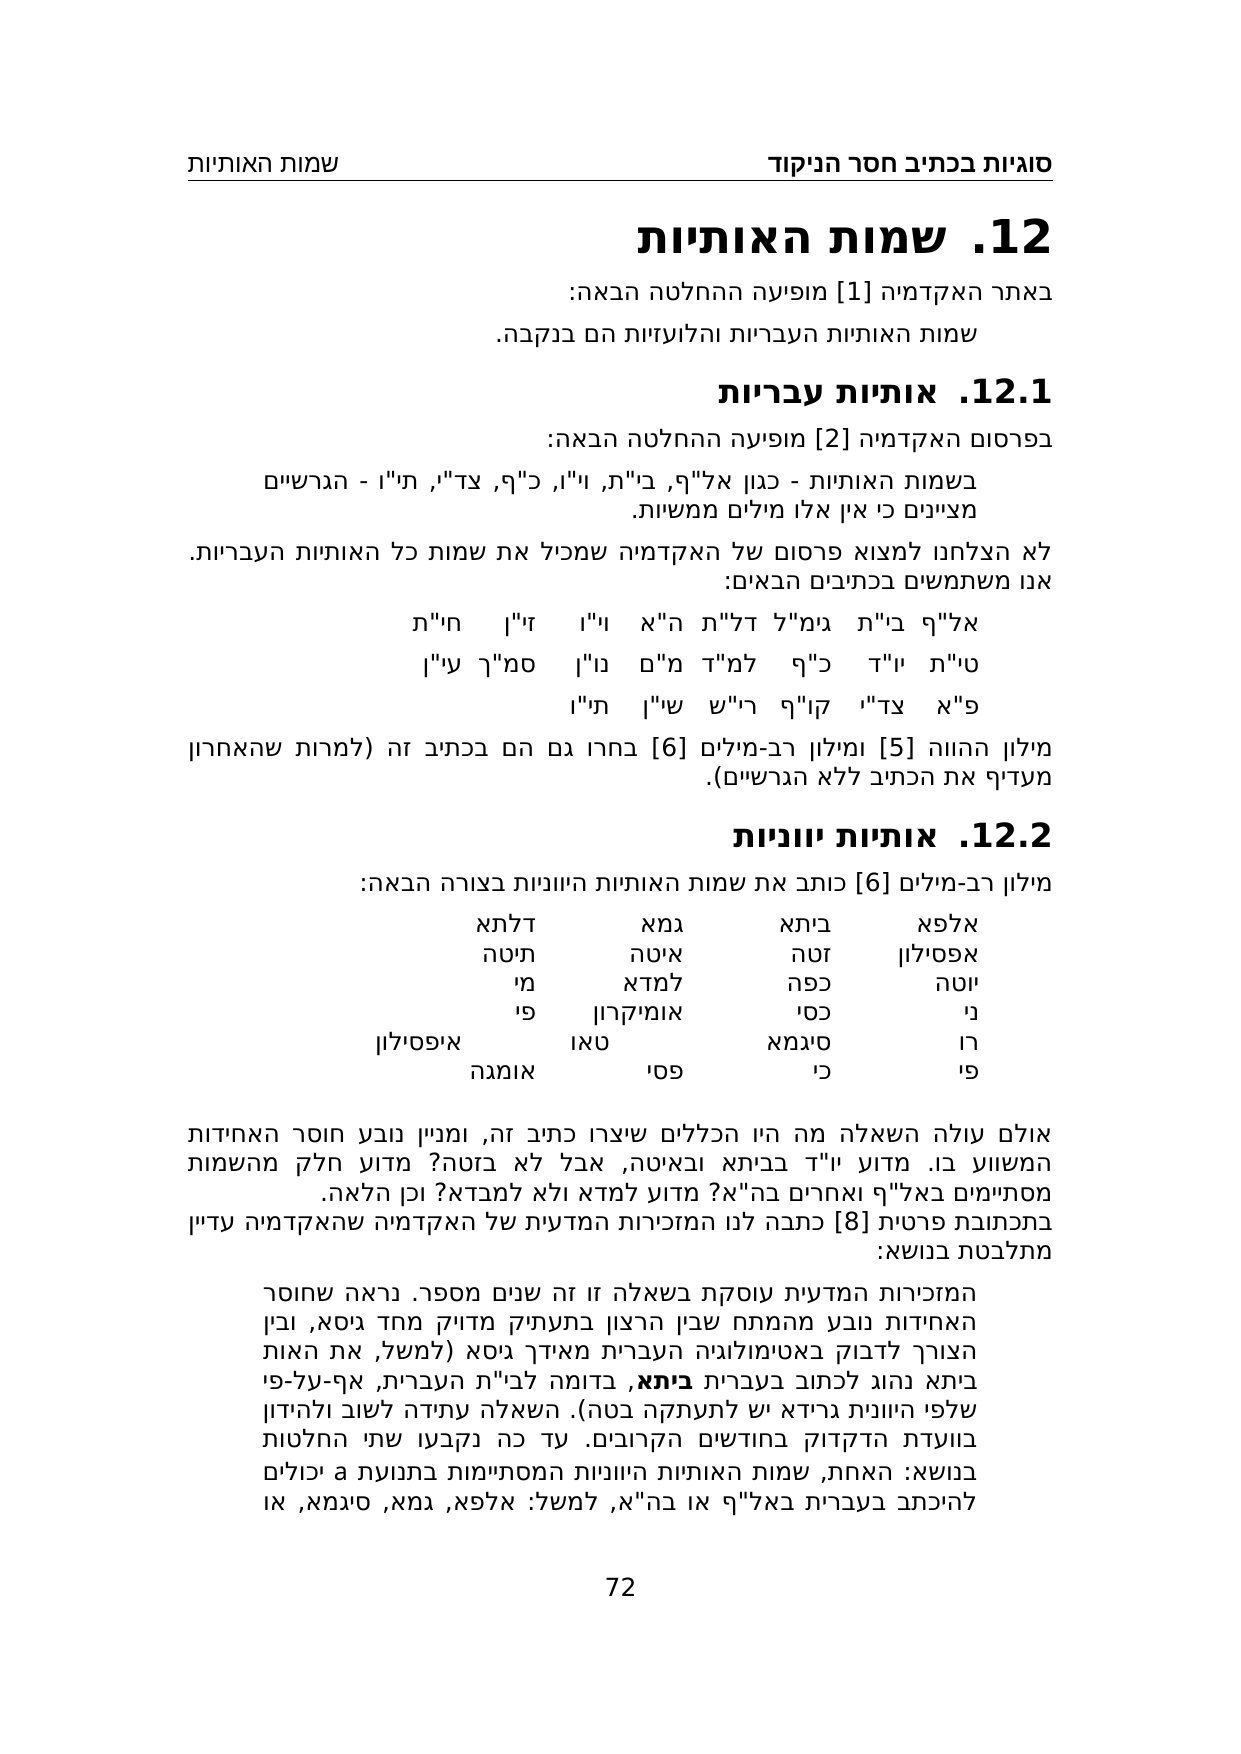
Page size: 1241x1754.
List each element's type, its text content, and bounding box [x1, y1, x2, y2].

text המזכירות המדעית עוסקת בשאלה זו זה שנים מספר. נראה שחוסר האחידות נובע מהמתח שבין הרצון בתעתיק מדויק מחד גיסא, ובין הצורך לדבוק באטימולוגיה העברית מאידך גיסא (למשל, את האות ביתא נהוג לכתוב בעברית ביתא, בדומה לבי"ת העברית, אף-על-פי שלפי היוונית גרידא יש לתעתקה בטה). השאלה עתידה לשוב ולהידון בוועדת הדקדוק בחודשים הקרובים. עד כה נקבעו שתי החלטות בנושא: האחת, שמות האותיות היווניות המסתיימות בתנועת a יכולים להיכתב בעברית באל"ף או בה"א, למשל: אלפא, גמא, סיגמא, או [262, 1278, 978, 1517]
text ני כסי אומיקרון פי [187, 997, 1053, 1027]
text בשמות האותיות - כגון אל"ף, בי"ת, וי"ו, כ"ף, צד"י, תי"ו - הגרשיים מציינים כי אין אלו מילים ממשיות. [262, 466, 978, 524]
text אולם עולה השאלה מה היו הכללים שיצרו כתיב זה, ומניין נובע חוסר האחידות המשווע בו. מדוע יו"ד בביתא ובאיטה, אבל לא בזטה? מדוע חלק מהשמות מסתיימים באל"ף ואחרים בה"א? מדוע למדא ולא למבדא? וכן הלאה. [187, 1119, 1053, 1207]
text אל"ף בי"ת גימ"ל דל"ת ה"א וי"ו זי"ן חי"ת [187, 608, 1053, 637]
subtitle אותיות עבריות [187, 373, 1053, 412]
text אפסילון זטה איטה תיטה [187, 939, 1053, 968]
text בפרסום האקדמיה [2] מופיעה ההחלטה הבאה: [187, 424, 1053, 453]
text מילון ההווה [5] ומילון רב-מילים [6] בחרו גם הם בכתיב זה (למרות שהאחרון מעדיף את הכתיב ללא הגרשיים). [187, 733, 1053, 792]
text טי"ת יו"ד כ"ף למ"ד מ"ם נו"ן סמ"ך עי"ן [187, 650, 1053, 679]
text רו סיגמא טאו איפסילון [187, 1027, 1053, 1056]
text פ"א צד"י קו"ף רי"ש שי"ן תי"ו [187, 691, 1053, 721]
text שמות האותיות העבריות והלועזיות הם בנקבה. [262, 319, 978, 348]
text פי כי פסי אומגה [187, 1056, 1053, 1085]
text בתכתובת פרטית [8] כתבה לנו המזכירות המדעית של האקדמיה שהאקדמיה עדיין מתלבטת בנושא: [187, 1207, 1053, 1266]
subtitle שמות האותיות [187, 210, 1053, 264]
text יוטה כפה למדא מי [187, 968, 1053, 997]
text מילון רב-מילים [6] כותב את שמות האותיות היווניות בצורה הבאה: [187, 868, 1053, 897]
text אלפא ביתא גמא דלתא [187, 909, 1053, 939]
text באתר האקדמיה [1] מופיעה ההחלטה הבאה: [187, 277, 1053, 306]
subtitle אותיות יווניות [187, 817, 1053, 855]
text לא הצלחנו למצוא פרסום של האקדמיה שמכיל את שמות כל האותיות העבריות. אנו משתמשים בכתיבים הבאים: [187, 537, 1053, 595]
